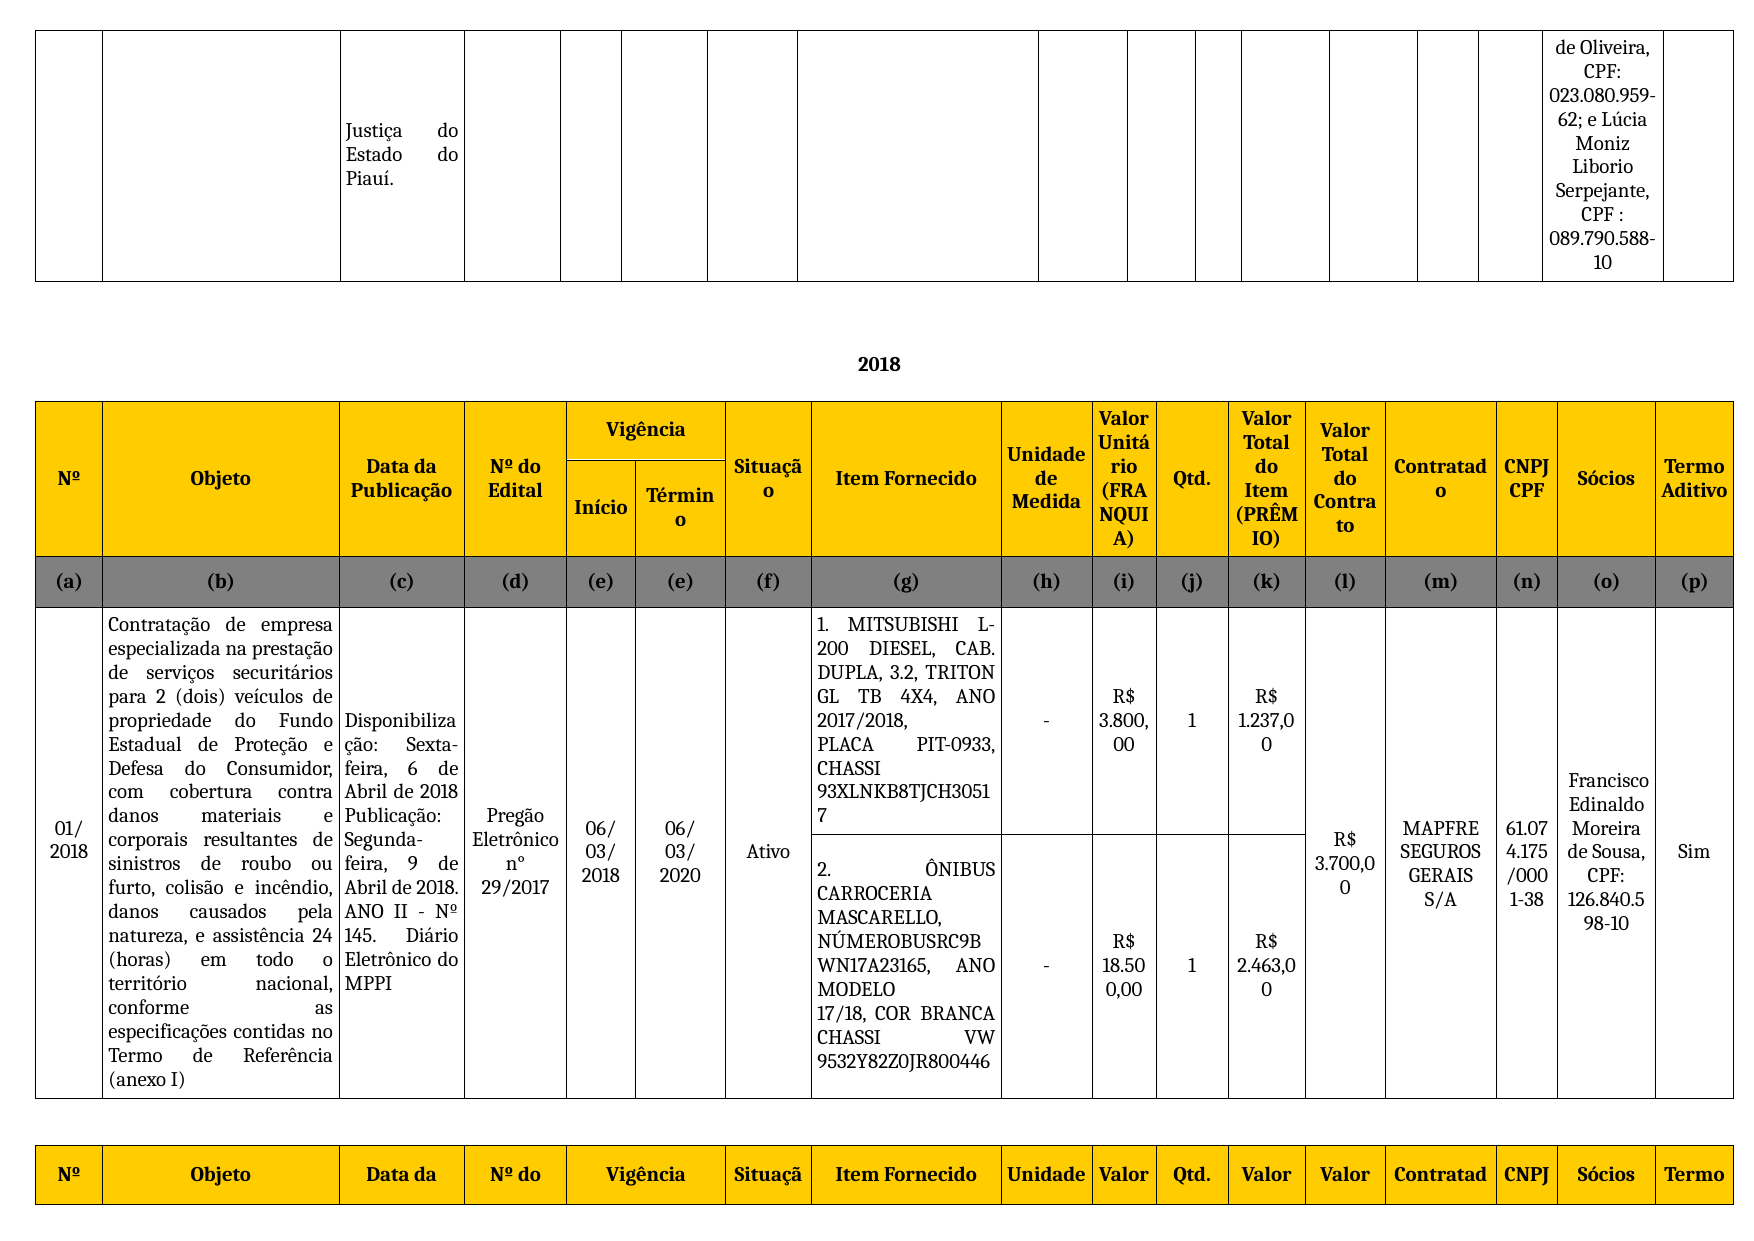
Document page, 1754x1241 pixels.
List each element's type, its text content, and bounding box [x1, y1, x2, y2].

table_header Qtd. [1157, 402, 1228, 556]
table_cell (e) [567, 557, 635, 607]
table_cell 06/ 03/ 2020 [636, 608, 725, 1097]
table_header Valor [1229, 1146, 1305, 1204]
table_cell 01/ 2018 [36, 608, 102, 1097]
table_header Situaçã [726, 1146, 811, 1204]
table_header Unidade de Medida [1002, 402, 1092, 556]
table_cell (a) [36, 557, 102, 607]
table_cell [561, 31, 621, 281]
table_header Termo [1656, 1146, 1733, 1204]
table_cell (h) [1002, 557, 1092, 607]
table_cell [103, 31, 340, 281]
text 2018 [29, 353, 1729, 377]
table_cell 06/ 03/ 2018 [567, 608, 635, 1097]
table_header CNPJ CPF [1497, 402, 1557, 556]
table_cell Pregão Eletrônico n° 29/2017 [465, 608, 566, 1097]
table_header Vigência [567, 402, 725, 459]
table_header Valor [1306, 1146, 1385, 1204]
table_cell - [1002, 608, 1092, 834]
table_header Item Fornecido [812, 402, 1001, 556]
table_header Valor Unitário (FRANQUIA) [1093, 402, 1156, 556]
table_cell Término [636, 461, 725, 556]
table_cell Ativo [726, 608, 811, 1097]
table_cell Justiça do Estado do Piauí. [341, 31, 464, 281]
table_cell R$ 1.237,00 [1229, 608, 1305, 834]
table_cell [708, 31, 797, 281]
table_cell (k) [1229, 557, 1305, 607]
table_header Data da Publicação [340, 402, 464, 556]
table_header Nº [36, 1146, 102, 1204]
table_cell [36, 31, 102, 281]
table_header Sócios [1558, 1146, 1655, 1204]
table_cell (b) [103, 557, 339, 607]
table_cell (o) [1558, 557, 1655, 607]
table_cell 1 [1157, 835, 1228, 1097]
table_cell 61.074.175/0001-38 [1497, 608, 1557, 1097]
table_cell [1418, 31, 1478, 281]
table_cell 2. ÔNIBUS CARROCERIA MASCARELLO, NÚMEROBUSRC9BWN17A23165, ANO MODELO 17/18, COR BRANCA CHASSI VW 9532Y82Z0JR800446 [812, 835, 1001, 1097]
table_header Contratad [1386, 1146, 1496, 1204]
table_header Situação [726, 402, 811, 556]
table_cell R$ 18.500,00 [1093, 835, 1156, 1097]
table_header Contratado [1386, 402, 1496, 556]
table_header Unidade [1002, 1146, 1092, 1204]
table_header Termo Aditivo [1656, 402, 1733, 556]
table_cell R$ 3.800,00 [1093, 608, 1156, 834]
table_header Objeto [103, 402, 339, 556]
table_header CNPJ [1497, 1146, 1557, 1204]
table_cell 1. MITSUBISHI L-200 DIESEL, CAB. DUPLA, 3.2, TRITON GL TB 4X4, ANO 2017/2018, PLACA PIT-0933, CHASSI 93XLNKB8TJCH30517 [812, 608, 1001, 834]
table_cell - [1196, 31, 1241, 281]
table_cell (f) [726, 557, 811, 607]
table_header Nº do Edital [465, 402, 566, 556]
table_header Nº do [465, 1146, 566, 1204]
table_cell [1330, 31, 1417, 281]
table_cell (n) [1497, 557, 1557, 607]
table_cell R$ 2.463,00 [1229, 835, 1305, 1097]
table_cell Disponibilização: Sexta-feira, 6 de Abril de 2018 Publicação: Segunda-feira, 9 de Abril de 2018. ANO II - Nº 145. Diário Eletrônico do MPPI [340, 608, 464, 1097]
table_header Valor Total do Item (PRÊMIO) [1229, 402, 1305, 556]
table_cell (e) [636, 557, 725, 607]
table_cell - [1002, 835, 1092, 1097]
table_header Vigência [567, 1146, 725, 1204]
table_header Objeto [103, 1146, 339, 1204]
table_cell 1 [1157, 608, 1228, 834]
table_header Valor Total do Contrato [1306, 402, 1385, 556]
table_cell MAPFRE SEGUROS GERAIS S/A [1386, 608, 1496, 1097]
table_cell (j) [1157, 557, 1228, 607]
table_cell [1479, 31, 1542, 281]
table_cell Contratação de empresa especializada na prestação de serviços securitários para 2 (dois) veículos de propriedade do Fundo Estadual de Proteção e Defesa do Consumidor, com cobertura contra danos materiais e corporais resultantes de sinistros de roubo ou furto, colisão e incêndio, danos causados pela natureza, e assistência 24 (horas) em todo o território nacional, conforme as especificações contidas no Termo de Referência (anexo I) [103, 608, 339, 1097]
table_cell [1242, 31, 1329, 281]
table_cell [465, 31, 560, 281]
table_cell (l) [1306, 557, 1385, 607]
table_cell [798, 31, 1038, 281]
table_cell Sim [1656, 608, 1733, 1097]
table_cell (d) [465, 557, 566, 607]
table_cell [622, 31, 707, 281]
table_cell Francisco Edinaldo Moreira de Sousa, CPF: 126.840.598-10 [1558, 608, 1655, 1097]
table_cell - [1039, 31, 1127, 281]
table_header Sócios [1558, 402, 1655, 556]
table_header Qtd. [1157, 1146, 1228, 1204]
table_cell R$ 3.700,00 [1306, 608, 1385, 1097]
table_cell Início [567, 461, 635, 556]
table_header Nº [36, 402, 102, 556]
table_header Valor [1093, 1146, 1156, 1204]
table_cell (g) [812, 557, 1001, 607]
table_cell de Oliveira, CPF: 023.080.959-62; e Lúcia Moniz Liborio Serpejante, CPF : 089.790.588-10 [1543, 31, 1663, 281]
table_cell [1664, 31, 1733, 281]
table_cell - [1128, 31, 1195, 281]
table_header Data da [340, 1146, 464, 1204]
table_cell (i) [1093, 557, 1156, 607]
table_header Item Fornecido [812, 1146, 1001, 1204]
table_cell (p) [1656, 557, 1733, 607]
table_cell (c) [340, 557, 464, 607]
table_cell (m) [1386, 557, 1496, 607]
